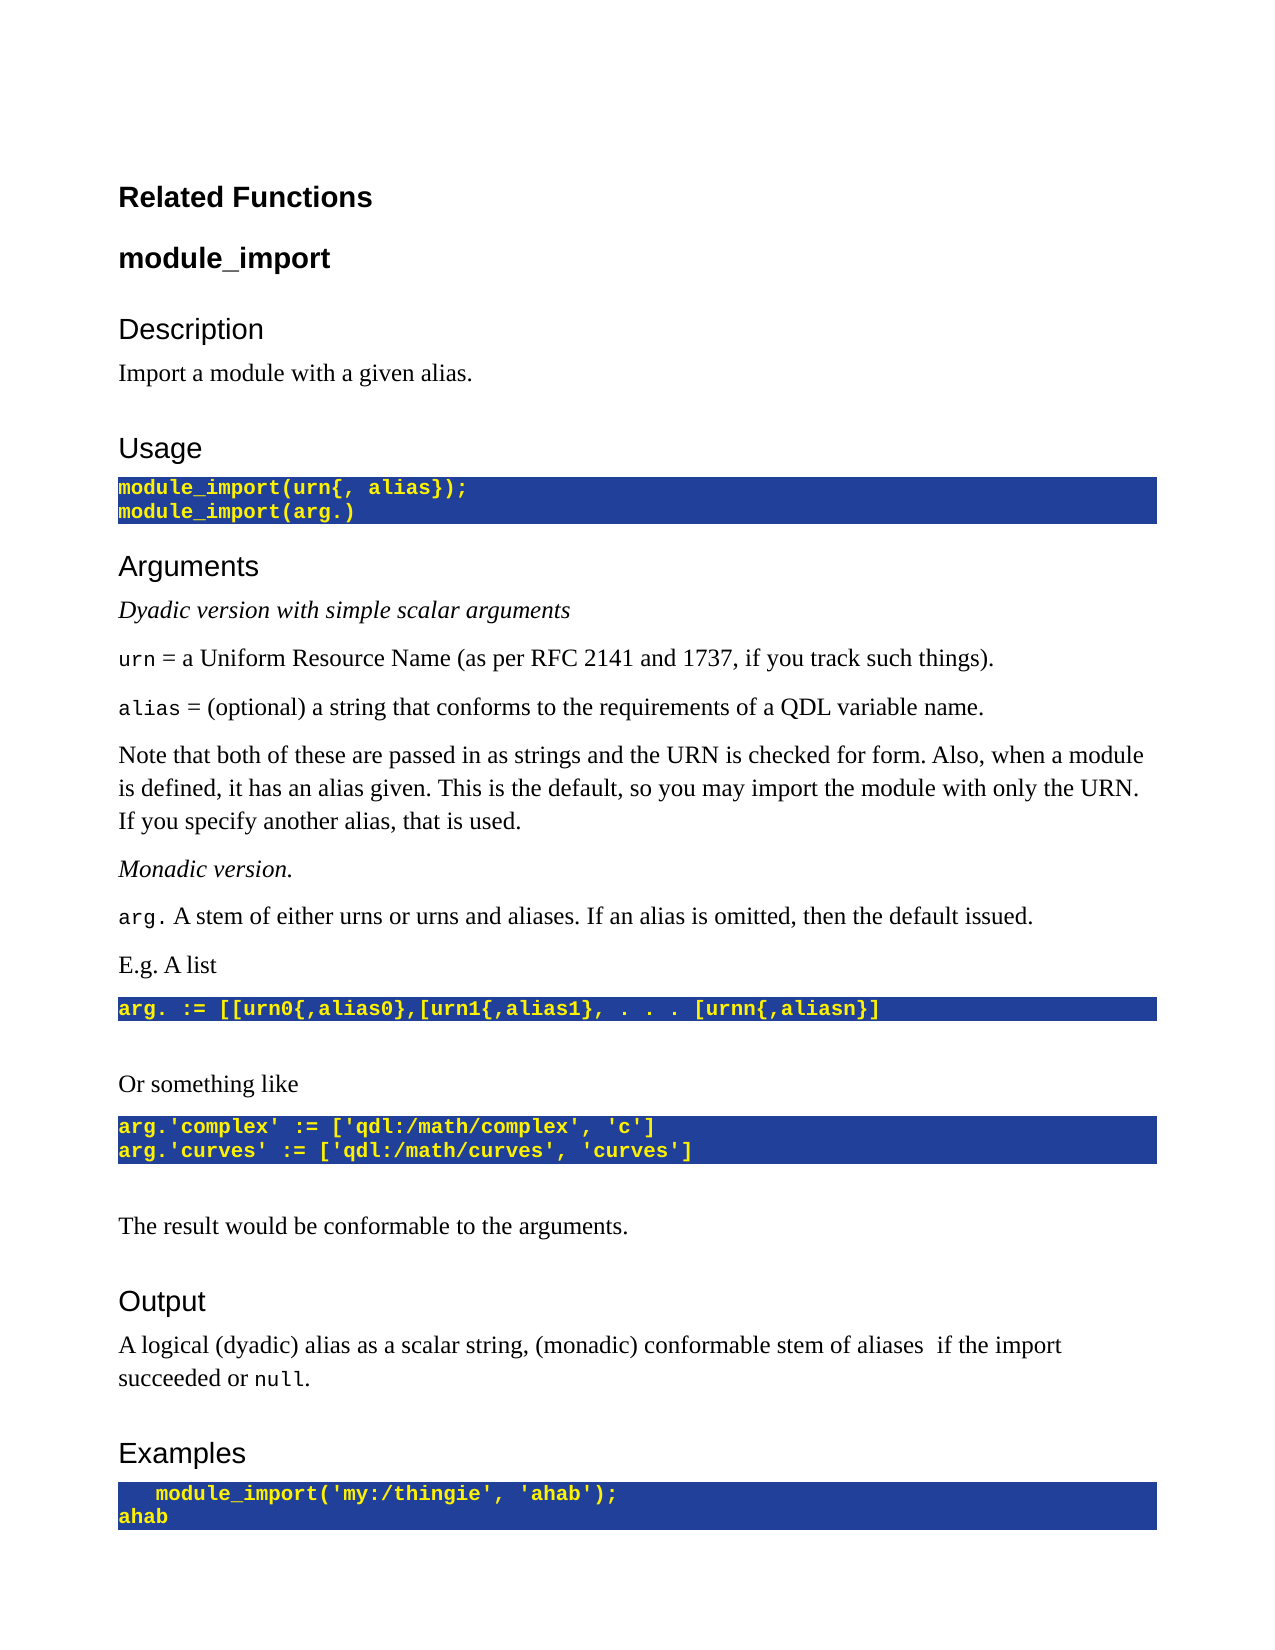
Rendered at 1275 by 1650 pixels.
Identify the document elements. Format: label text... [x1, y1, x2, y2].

subtitle Arguments [118, 549, 1157, 583]
text ahab [118, 1506, 1157, 1530]
subtitle Examples [118, 1436, 1157, 1470]
subtitle Output [118, 1284, 1157, 1317]
text module_import(arg.) [118, 501, 1157, 524]
subtitle module_import [118, 241, 1157, 275]
text arg. := [[urn0{,alias0},[urn1{,alias1}, . . . [urnn{,aliasn}] [118, 997, 1157, 1021]
text Or something like [118, 1069, 1157, 1097]
text A logical (dyadic) alias as a scalar string, (monadic) conformable stem of aliases if the import succeeded or null. [118, 1330, 1157, 1392]
text Import a module with a given alias. [118, 358, 1157, 387]
text alias = (optional) a string that conforms to the requirements of a QDL variable name. [118, 692, 1157, 721]
text Dyadic version with simple scalar arguments [118, 595, 1157, 624]
text module_import(urn{, alias}); [118, 477, 1157, 501]
text Monadic version. [118, 854, 1157, 882]
text The result would be conformable to the arguments. [118, 1211, 1157, 1240]
subtitle Usage [118, 431, 1157, 464]
text urn = a Uniform Resource Name (as per RFC 2141 and 1737, if you track such things). [118, 643, 1157, 673]
text arg.'curves' := ['qdl:/math/curves', 'curves'] [118, 1140, 1157, 1164]
subtitle Description [118, 312, 1157, 346]
subtitle Related Functions [118, 180, 1157, 214]
text E.g. A list [118, 950, 1157, 979]
text arg.'complex' := ['qdl:/math/complex', 'c'] [118, 1116, 1157, 1140]
text Note that both of these are passed in as strings and the URN is checked for form. Also, when a module is defined, it has an alias given. This is the default, so you may import the module with only the URN. If you specify another alias, that is used. [118, 740, 1157, 835]
text module_import('my:/thingie', 'ahab'); [118, 1482, 1157, 1506]
text arg. A stem of either urns or urns and aliases. If an alias is omitted, then the default issued. [118, 901, 1157, 931]
